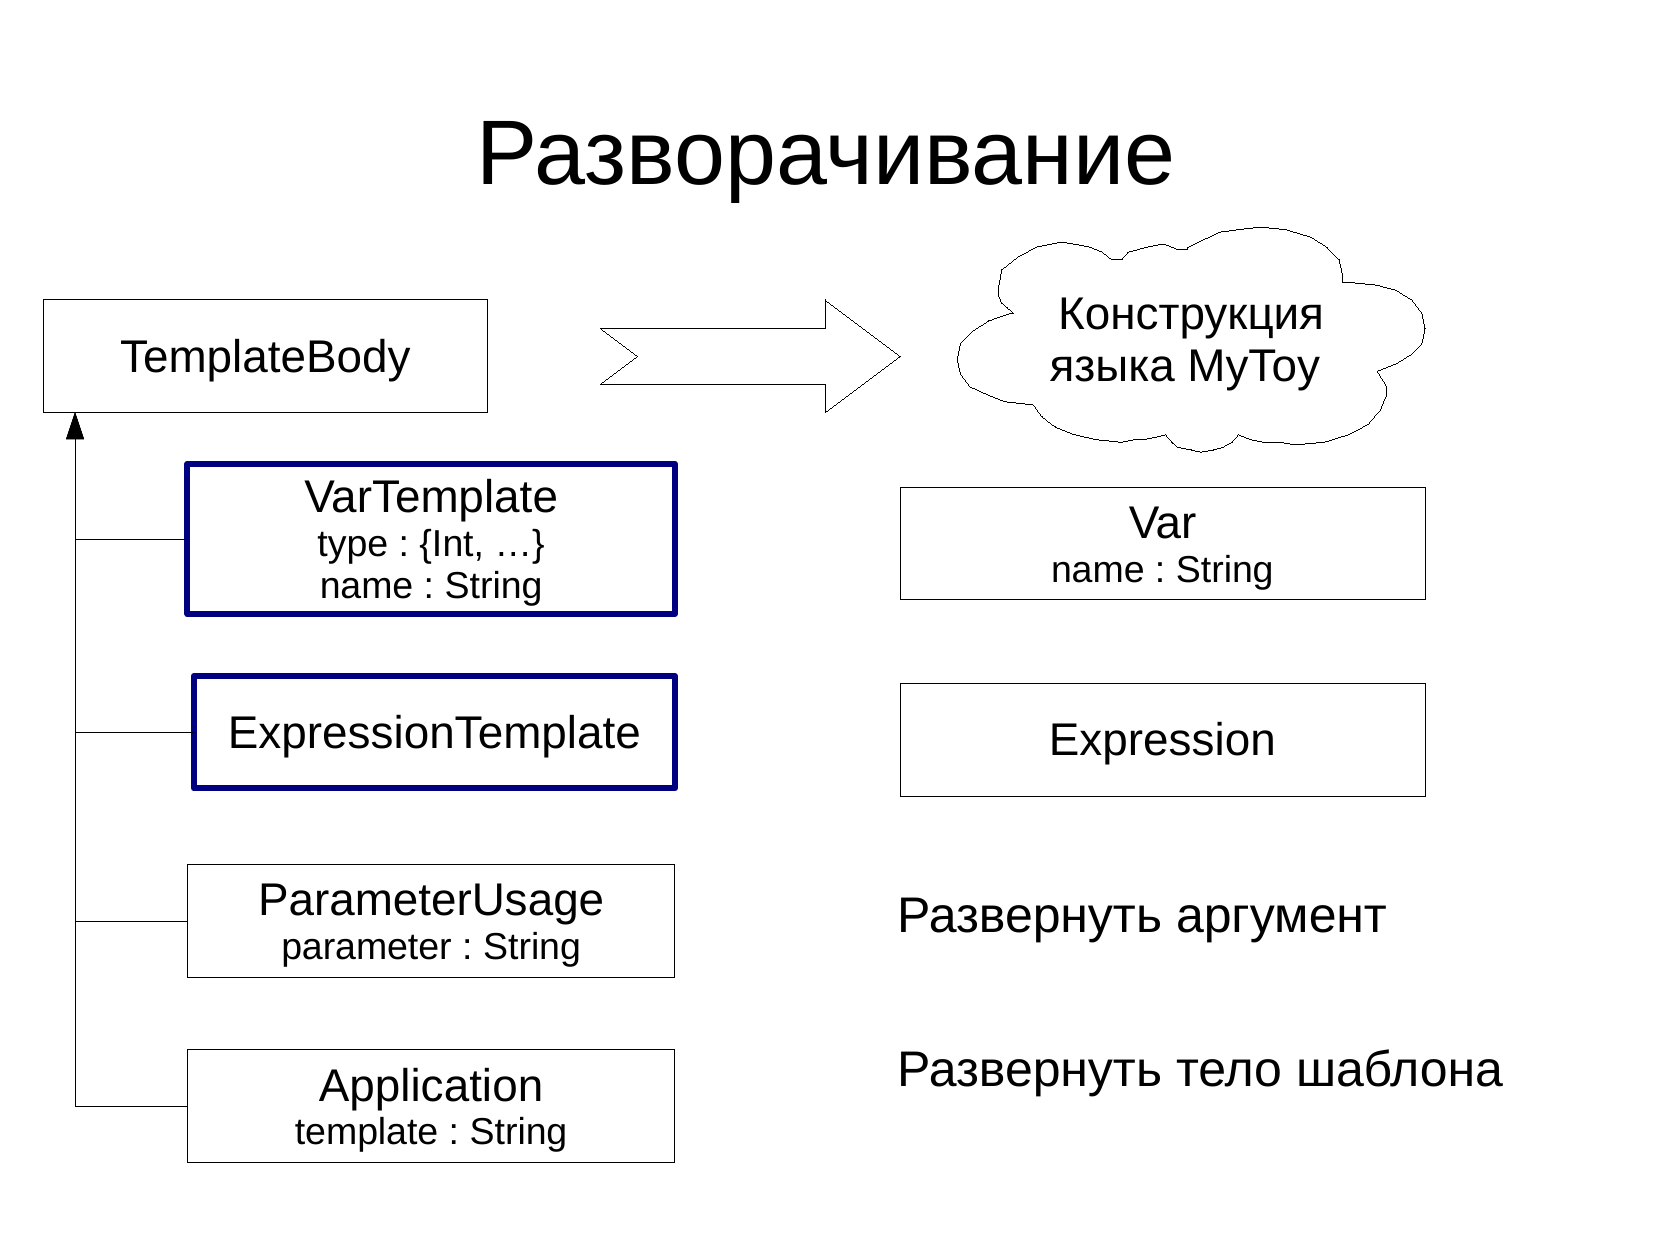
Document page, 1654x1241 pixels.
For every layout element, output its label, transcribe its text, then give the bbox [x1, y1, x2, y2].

text_box VarTemplate type : {Int, …} name : String [187, 463, 675, 614]
text_box Конструкция языка MyToy [957, 227, 1426, 453]
text_box ExpressionTemplate [193, 675, 675, 789]
text_box Развернуть тело шаблона [882, 1034, 1595, 1105]
text_box Var name : String [900, 487, 1426, 600]
text_box Application template : String [187, 1049, 675, 1163]
title Разворачивание [82, 56, 1571, 250]
text_box [600, 299, 901, 413]
text_box Expression [900, 683, 1426, 797]
text_box ParameterUsage parameter : String [187, 864, 675, 978]
text_box TemplateBody [43, 299, 488, 413]
text_box Развернуть аргумент [882, 880, 1558, 951]
